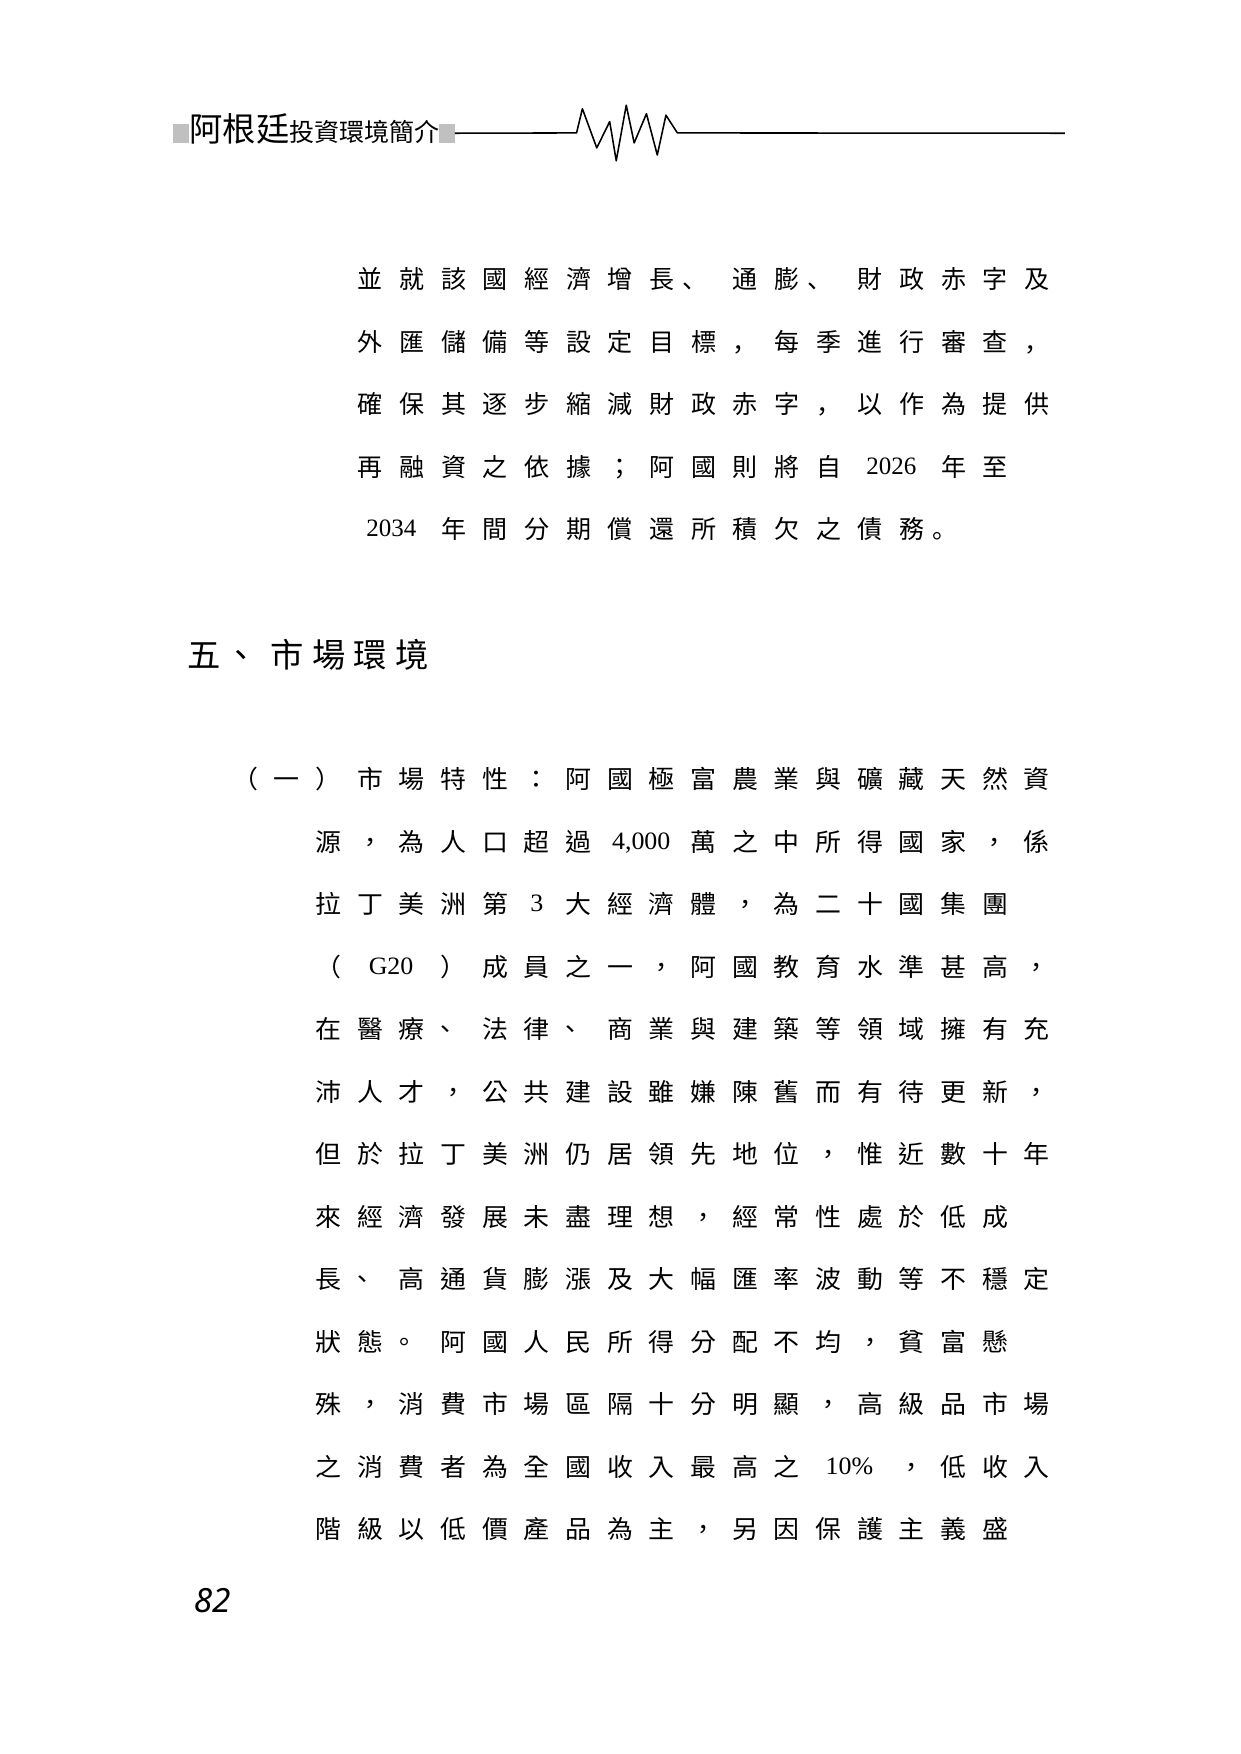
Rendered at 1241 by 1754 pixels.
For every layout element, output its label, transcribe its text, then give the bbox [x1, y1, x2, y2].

text 五、市場環境 [183, 611, 1058, 674]
text （一）市場特性：阿國極富農業與礦藏天然資源，為人口超過4,000萬之中所得國家，係拉丁美洲第3大經濟體，為二十國集團（G20）成員之一，阿國教育水準甚高，在醫療、法律、商業與建築等領域擁有充沛人才，公共建設雖嫌陳舊而有待更新，但於拉丁美洲仍居領先地位，惟近數十年來經濟發展未盡理想，經常性處於低成長、高通貨膨漲及大幅匯率波動等不穩定狀態。阿國人民所得分配不均，貧富懸殊，消費市場區隔十分明顯，高級品市場之消費者為全國收入最高之10%，低收入階級以低價產品為主，另因保護主義盛 [207, 736, 1058, 1549]
text 並就該國經濟增長、通膨、財政赤字及外匯儲備等設定目標，每季進行審查，確保其逐步縮減財政赤字，以作為提供再融資之依據；阿國則將自2026年至2034年間分期償還所積欠之債務。 [281, 236, 1058, 549]
